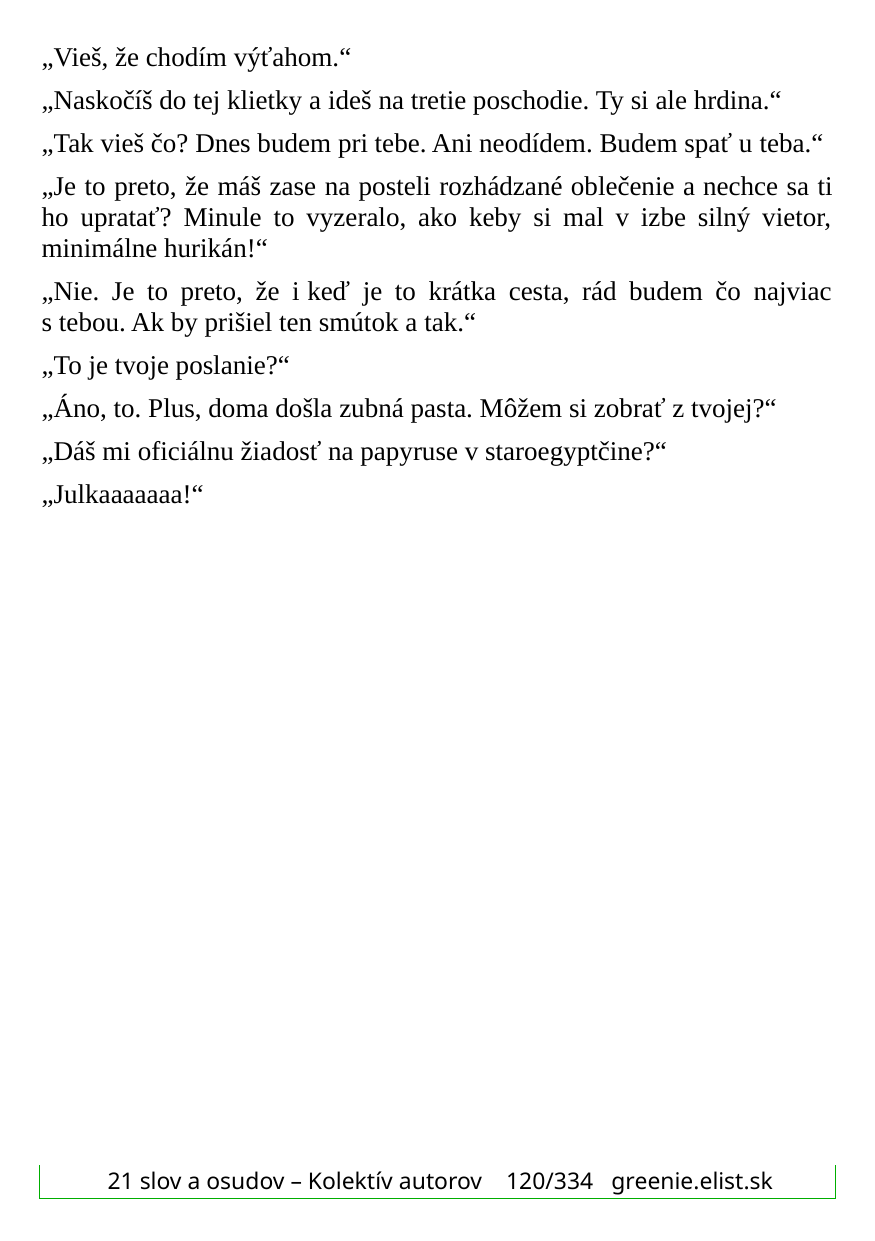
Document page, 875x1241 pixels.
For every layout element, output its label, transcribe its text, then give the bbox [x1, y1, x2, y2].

text „Vieš, že chodím výťahom.“ [41, 41, 833, 72]
text „Naskočíš do tej klietky a ideš na tretie poschodie. Ty si ale hrdina.“ [41, 84, 833, 115]
text „Julkaaaaaaa!“ [41, 478, 833, 509]
text „To je tvoje poslanie?“ [41, 349, 833, 381]
text „Nie. Je to preto, že i keď je to krátka cesta, rád budem čo najviac s tebou. Ak by prišiel ten smútok a tak.“ [41, 275, 833, 338]
text „Dáš mi oficiálnu žiadosť na papyruse v staroegyptčine?“ [41, 435, 833, 466]
text „Je to preto, že máš zase na posteli rozhádzané oblečenie a nechce sa ti ho upratať? Minule to vyzeralo, ako keby si mal v izbe silný vietor, minimálne hurikán!“ [41, 170, 833, 263]
text „Áno, to. Plus, doma došla zubná pasta. Môžem si zobrať z tvojej?“ [41, 392, 833, 423]
text „Tak vieš čo? Dnes budem pri tebe. Ani neodídem. Budem spať u teba.“ [41, 127, 833, 158]
